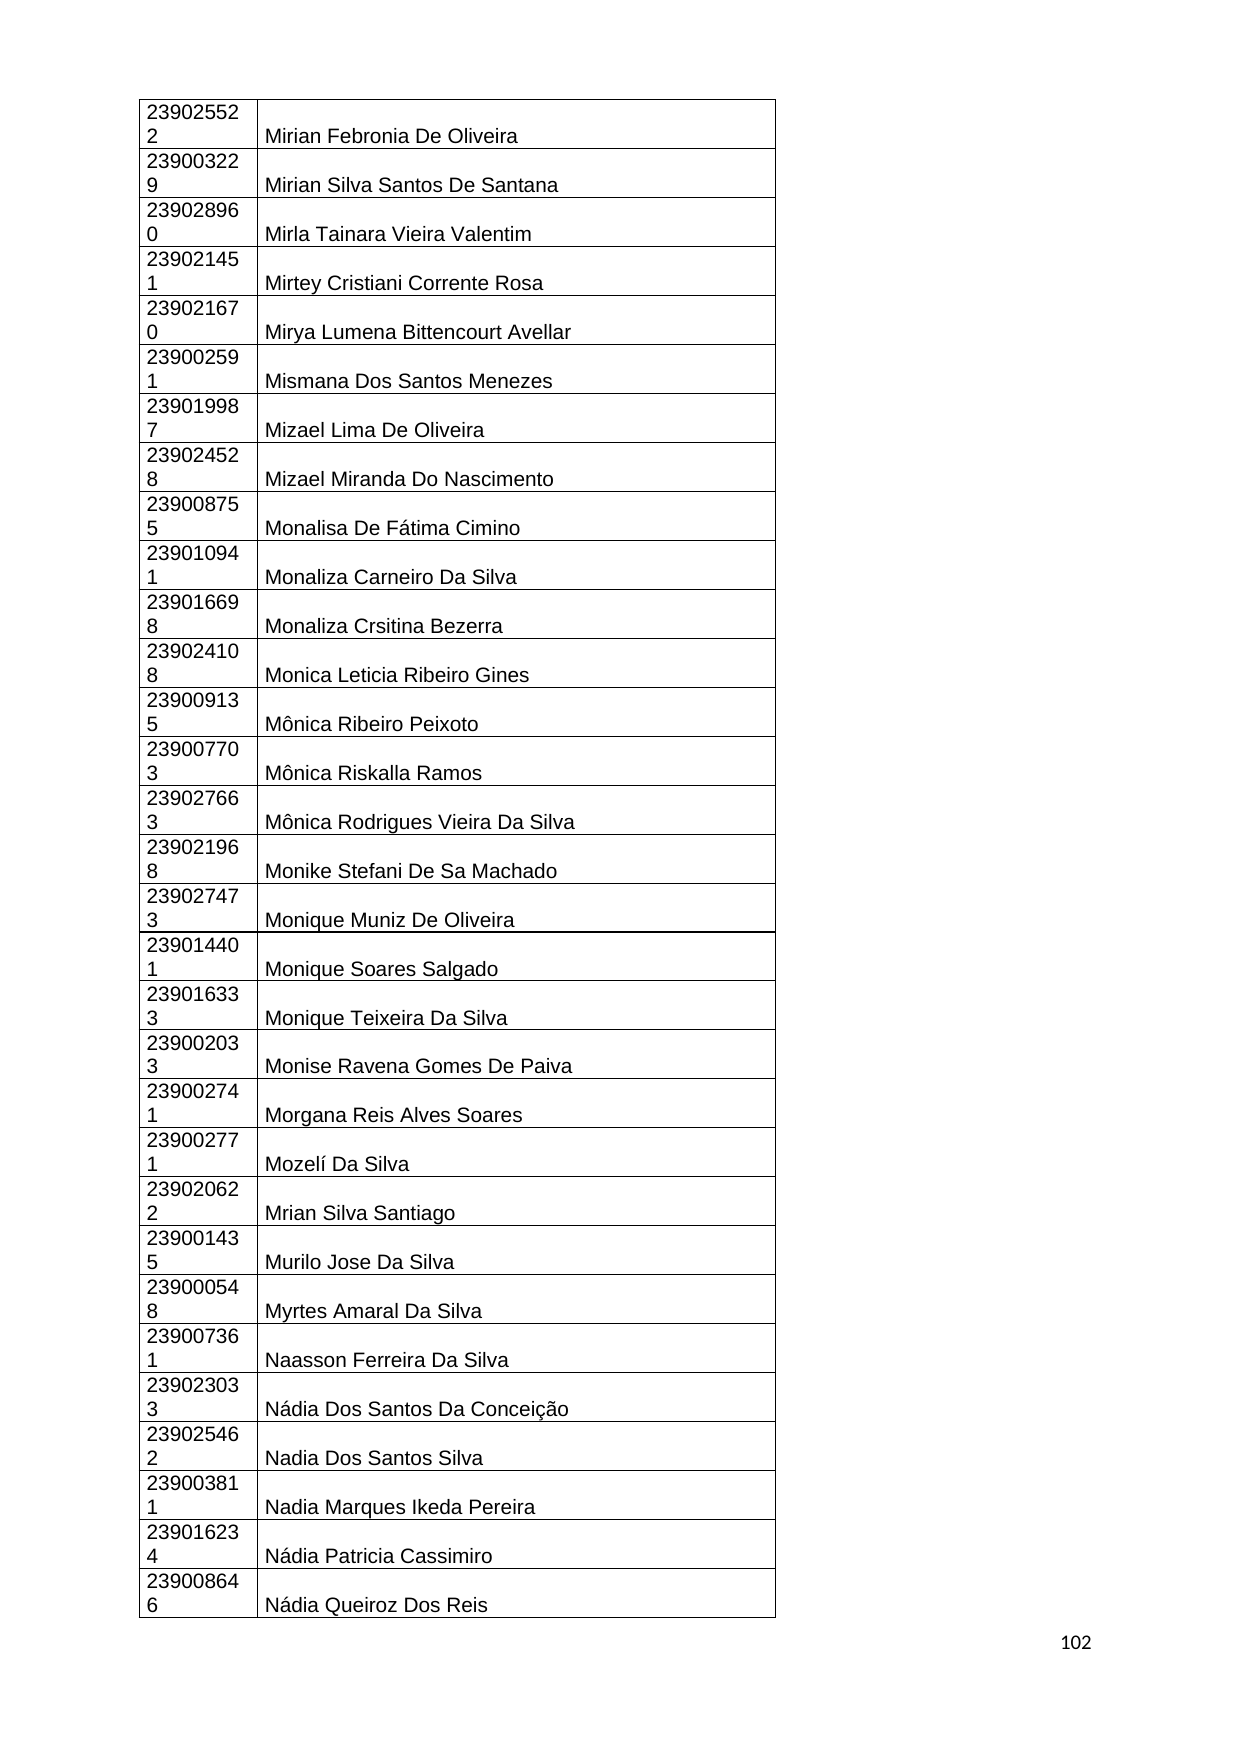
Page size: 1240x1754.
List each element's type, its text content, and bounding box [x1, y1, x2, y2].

table_cell Morgana Reis Alves Soares [258, 1079, 775, 1127]
table_cell Mirian Febronia De Oliveira [258, 100, 775, 148]
table_cell 239021968 [140, 835, 257, 882]
table_cell Mrian Silva Santiago [258, 1177, 775, 1225]
table_cell 239007703 [140, 737, 257, 784]
table_cell 239016234 [140, 1520, 257, 1568]
table_cell 239016698 [140, 590, 257, 638]
table_cell Monique Teixeira Da Silva [258, 981, 775, 1029]
table_cell 239021670 [140, 296, 257, 344]
table_cell Mônica Ribeiro Peixoto [258, 688, 775, 736]
table_cell Mizael Lima De Oliveira [258, 394, 775, 442]
table_cell 239016333 [140, 981, 257, 1029]
table_cell 239023033 [140, 1373, 257, 1421]
table_cell Nádia Patricia Cassimiro [258, 1520, 775, 1568]
table_cell 239020622 [140, 1177, 257, 1225]
table_cell 239010941 [140, 541, 257, 589]
table_cell Monique Muniz De Oliveira [258, 884, 775, 931]
table_cell 239028960 [140, 198, 257, 246]
table_cell Myrtes Amaral Da Silva [258, 1275, 775, 1323]
table_cell Nadia Dos Santos Silva [258, 1422, 775, 1470]
table_cell 239025462 [140, 1422, 257, 1470]
table_cell 239014401 [140, 933, 257, 980]
table_cell 239027473 [140, 884, 257, 931]
table_cell Mismana Dos Santos Menezes [258, 345, 775, 393]
table_cell Monaliza Carneiro Da Silva [258, 541, 775, 589]
table_cell Murilo Jose Da Silva [258, 1226, 775, 1274]
table_cell Nadia Marques Ikeda Pereira [258, 1471, 775, 1519]
table_cell 239002771 [140, 1128, 257, 1176]
table_cell Mônica Riskalla Ramos [258, 737, 775, 784]
table_cell 239001435 [140, 1226, 257, 1274]
table_cell Mirla Tainara Vieira Valentim [258, 198, 775, 246]
table_cell 239002741 [140, 1079, 257, 1127]
table_cell Monique Soares Salgado [258, 933, 775, 980]
table_cell 239024108 [140, 639, 257, 687]
table_cell 239003811 [140, 1471, 257, 1519]
table_cell 239002033 [140, 1030, 257, 1078]
table_cell Monise Ravena Gomes De Paiva [258, 1030, 775, 1078]
table_cell 239027663 [140, 786, 257, 833]
table_cell Nádia Dos Santos Da Conceição [258, 1373, 775, 1421]
table_cell Monike Stefani De Sa Machado [258, 835, 775, 882]
table_cell Monaliza Crsitina Bezerra [258, 590, 775, 638]
table_cell Monica Leticia Ribeiro Gines [258, 639, 775, 687]
table_cell Mozelí Da Silva [258, 1128, 775, 1176]
table_cell 239021451 [140, 247, 257, 295]
table_cell 239007361 [140, 1324, 257, 1372]
table_cell 239008646 [140, 1569, 257, 1617]
table_cell Nádia Queiroz Dos Reis [258, 1569, 775, 1617]
table_cell 239019987 [140, 394, 257, 442]
table_cell 239009135 [140, 688, 257, 736]
table_cell 239002591 [140, 345, 257, 393]
table_cell Mônica Rodrigues Vieira Da Silva [258, 786, 775, 833]
table_cell Mirian Silva Santos De Santana [258, 149, 775, 197]
table_cell 239024528 [140, 443, 257, 491]
table_cell 239003229 [140, 149, 257, 197]
table_cell 239025522 [140, 100, 257, 148]
table_cell 239000548 [140, 1275, 257, 1323]
table_cell Monalisa De Fátima Cimino [258, 492, 775, 540]
table_cell Mizael Miranda Do Nascimento [258, 443, 775, 491]
table_cell 239008755 [140, 492, 257, 540]
table_cell Mirtey Cristiani Corrente Rosa [258, 247, 775, 295]
table_cell Mirya Lumena Bittencourt Avellar [258, 296, 775, 344]
table_cell Naasson Ferreira Da Silva [258, 1324, 775, 1372]
